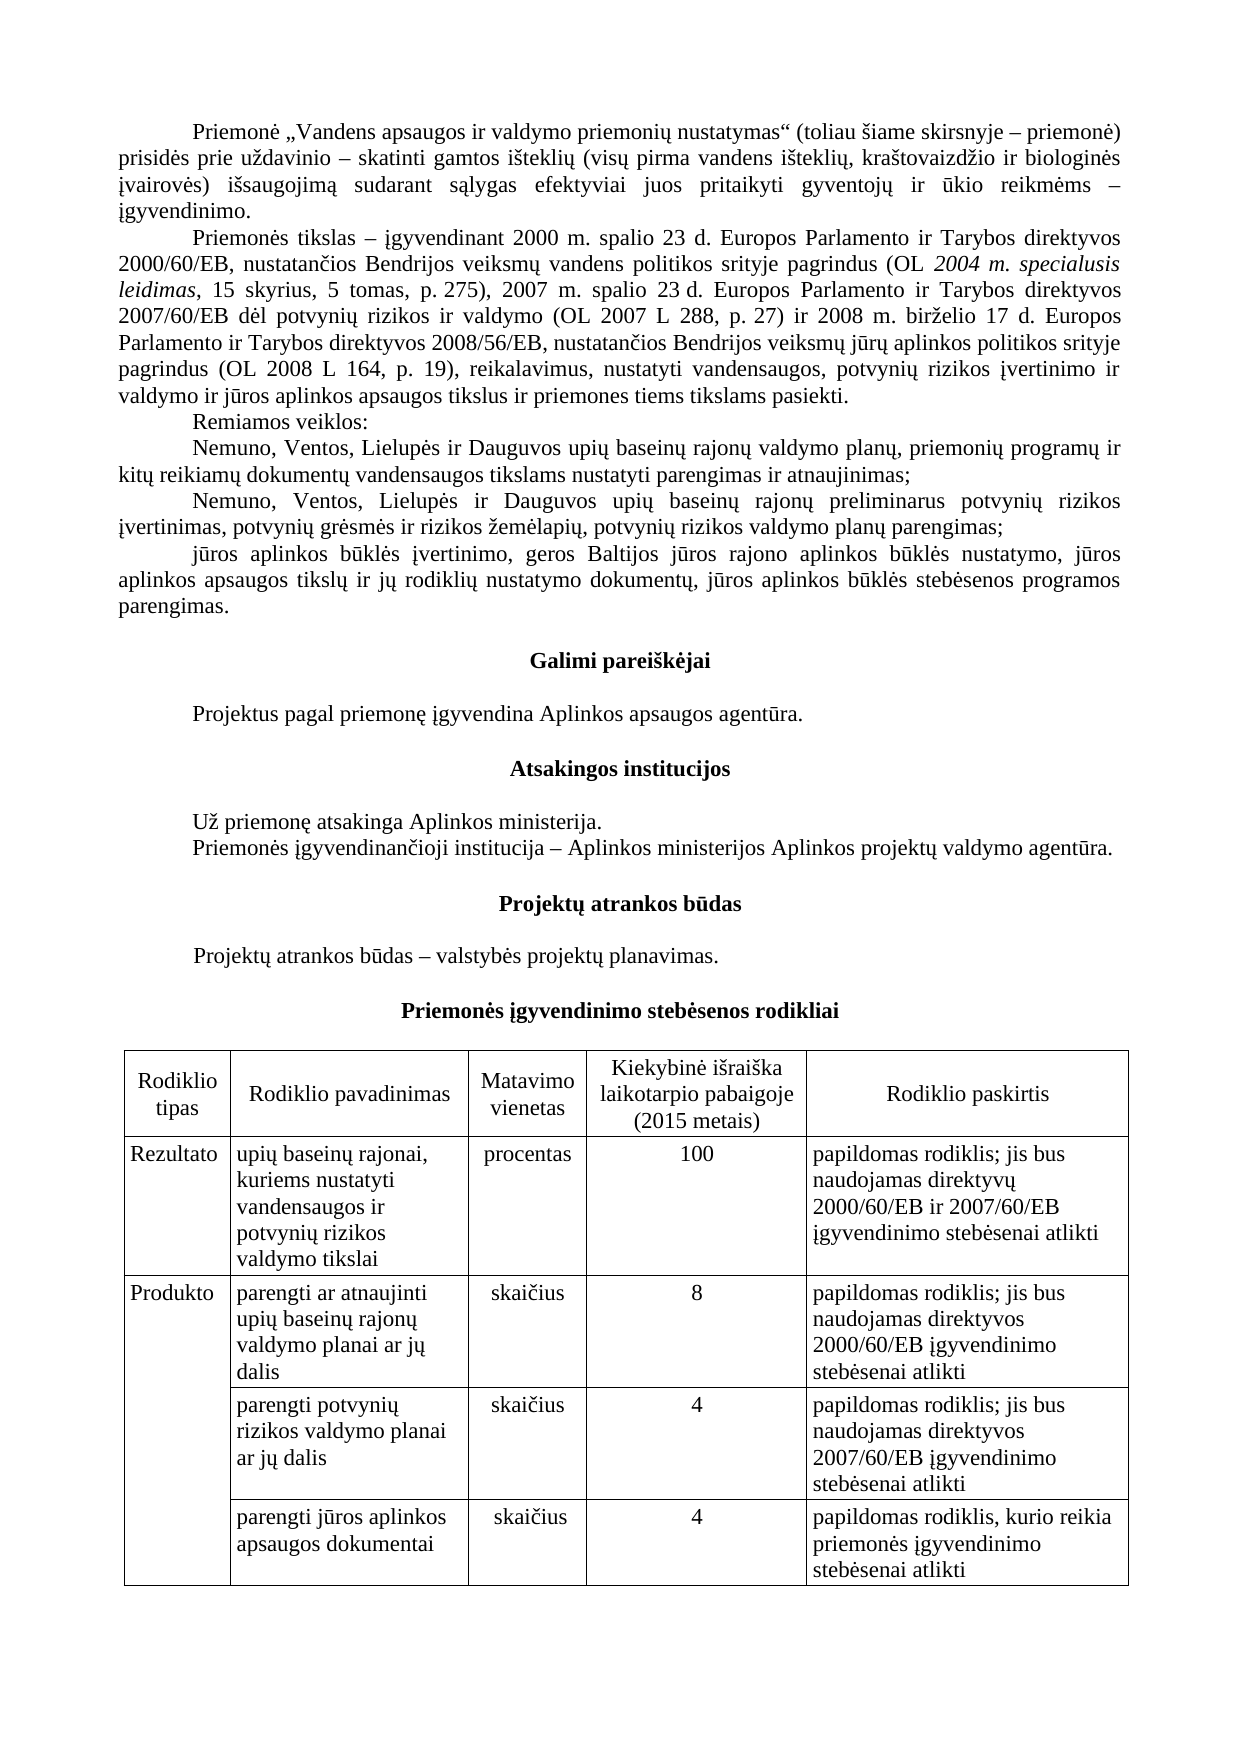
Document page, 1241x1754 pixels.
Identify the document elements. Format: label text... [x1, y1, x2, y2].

table_cell 100 [587, 1137, 806, 1275]
table_cell Produkto [125, 1276, 230, 1585]
table_cell parengti jūros aplinkos apsaugos dokumentai [231, 1500, 468, 1585]
table_cell parengti ar atnaujinti upių baseinų rajonų valdymo planai ar jų dalis [231, 1276, 468, 1387]
text Priemonė „Vandens apsaugos ir valdymo priemonių nustatymas“ (toliau šiame skirsnyje – priemonė) prisidės prie uždavinio – skatinti gamtos išteklių (visų pirma vandens išteklių, kraštovaizdžio ir biologinės įvairovės) išsaugojimą sudarant sąlygas efektyviai juos pritaikyti gyventojų ir ūkio reikmėms – įgyvendinimo. [118, 118, 1122, 223]
text Už priemonę atsakinga Aplinkos ministerija. [118, 808, 1122, 834]
text Projektus pagal priemonę įgyvendina Aplinkos apsaugos agentūra. [118, 700, 1122, 727]
text jūros aplinkos būklės įvertinimo, geros Baltijos jūros rajono aplinkos būklės nustatymo, jūros aplinkos apsaugos tikslų ir jų rodiklių nustatymo dokumentų, jūros aplinkos būklės stebėsenos programos parengimas. [118, 540, 1122, 619]
table_cell procentas [469, 1137, 586, 1275]
table_header Matavimo vienetas [469, 1051, 586, 1136]
text Projektų atrankos būdas [118, 889, 1122, 916]
table_header Rodiklio tipas [125, 1051, 230, 1136]
text Galimi pareiškėjai [118, 648, 1122, 674]
text Priemonės įgyvendinančioji institucija – Aplinkos ministerijos Aplinkos projektų valdymo agentūra. [118, 834, 1122, 861]
text Nemuno, Ventos, Lielupės ir Dauguvos upių baseinų rajonų preliminarus potvynių rizikos įvertinimas, potvynių grėsmės ir rizikos žemėlapių, potvynių rizikos valdymo planų parengimas; [118, 487, 1122, 540]
table_cell skaičius [469, 1500, 586, 1585]
text Projektų atrankos būdas – valstybės projektų planavimas. [118, 942, 1122, 969]
table_cell 4 [587, 1500, 806, 1585]
text Priemonės įgyvendinimo stebėsenos rodikliai [118, 997, 1122, 1024]
table_header Rodiklio pavadinimas [231, 1051, 468, 1136]
table_cell 4 [587, 1388, 806, 1499]
table_cell 8 [587, 1276, 806, 1387]
text Atsakingos institucijos [118, 755, 1122, 782]
table_cell Rezultato [125, 1137, 230, 1275]
table_cell skaičius [469, 1276, 586, 1387]
text Remiamos veiklos: [118, 408, 1122, 434]
table_header Rodiklio paskirtis [807, 1051, 1128, 1136]
table_cell papildomas rodiklis; jis bus naudojamas direktyvos 2000/60/EB įgyvendinimo stebėsenai atlikti [807, 1276, 1128, 1387]
table_cell papildomas rodiklis; jis bus naudojamas direktyvų 2000/60/EB ir 2007/60/EB įgyvendinimo stebėsenai atlikti [807, 1137, 1128, 1275]
table_cell skaičius [469, 1388, 586, 1499]
table_header Kiekybinė išraiška laikotarpio pabaigoje (2015 metais) [587, 1051, 806, 1136]
table_cell parengti potvynių rizikos valdymo planai ar jų dalis [231, 1388, 468, 1499]
text Priemonės tikslas – įgyvendinant 2000 m. spalio 23 d. Europos Parlamento ir Tarybos direktyvos 2000/60/EB, nustatančios Bendrijos veiksmų vandens politikos srityje pagrindus (OL 2004 m. specialusis leidimas, 15 skyrius, 5 tomas, p. 275), 2007 m. spalio 23 d. Europos Parlamento ir Tarybos direktyvos 2007/60/EB dėl potvynių rizikos ir valdymo (OL 2007 L 288, p. 27) ir 2008 m. birželio 17 d. Europos Parlamento ir Tarybos direktyvos 2008/56/EB, nustatančios Bendrijos veiksmų jūrų aplinkos politikos srityje pagrindus (OL 2008 L 164, p. 19), reikalavimus, nustatyti vandensaugos, potvynių rizikos įvertinimo ir valdymo ir jūros aplinkos apsaugos tikslus ir priemones tiems tikslams pasiekti. [118, 223, 1122, 408]
text Nemuno, Ventos, Lielupės ir Dauguvos upių baseinų rajonų valdymo planų, priemonių programų ir kitų reikiamų dokumentų vandensaugos tikslams nustatyti parengimas ir atnaujinimas; [118, 434, 1122, 487]
table_cell papildomas rodiklis, kurio reikia priemonės įgyvendinimo stebėsenai atlikti [807, 1500, 1128, 1585]
table_cell papildomas rodiklis; jis bus naudojamas direktyvos 2007/60/EB įgyvendinimo stebėsenai atlikti [807, 1388, 1128, 1499]
table_cell upių baseinų rajonai, kuriems nustatyti vandensaugos ir potvynių rizikos valdymo tikslai [231, 1137, 468, 1275]
